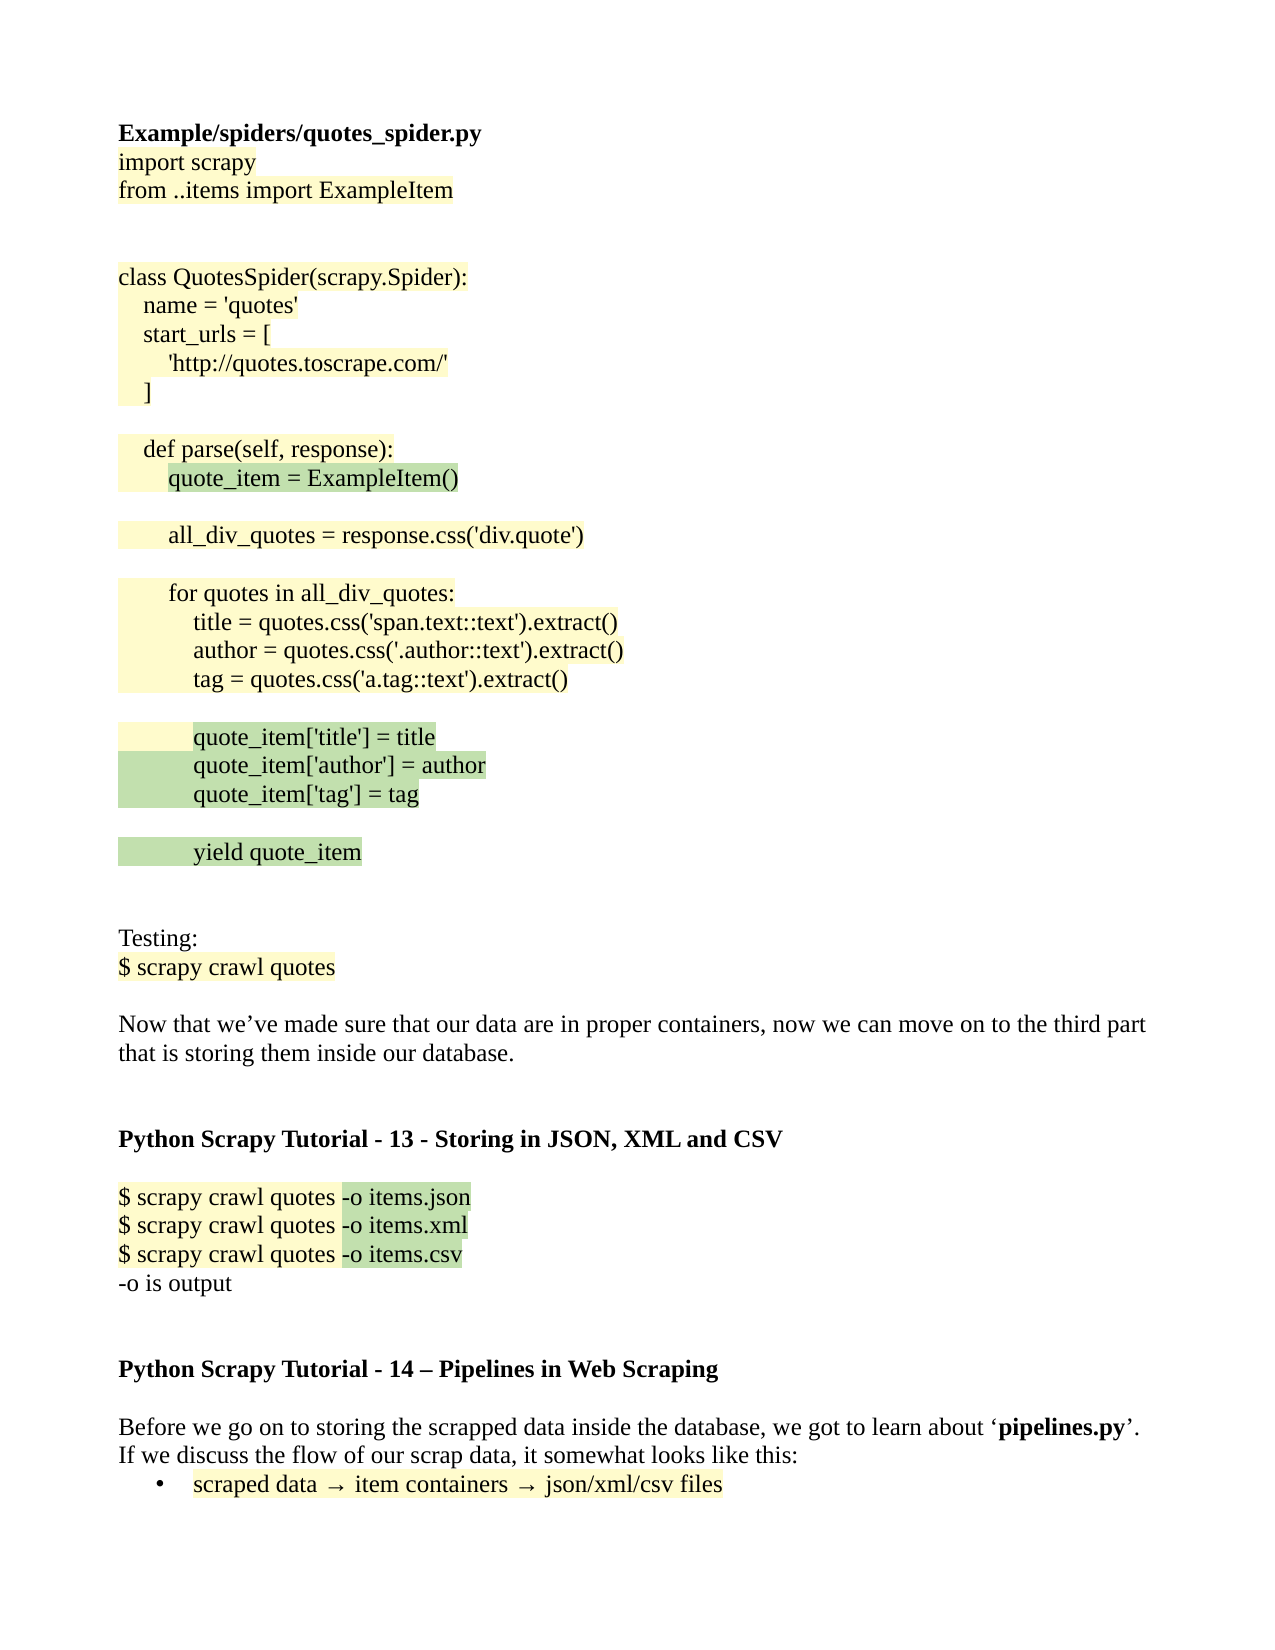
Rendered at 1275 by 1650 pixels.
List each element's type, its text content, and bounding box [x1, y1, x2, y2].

text start_urls = [ [118, 319, 1157, 348]
text quote_item['title'] = title [118, 722, 1157, 751]
text Python Scrapy Tutorial - 13 - Storing in JSON, XML and CSV [118, 1124, 1157, 1153]
text $ scrapy crawl quotes -o items.json [118, 1182, 1157, 1211]
text for quotes in all_div_quotes: [118, 578, 1157, 607]
text $ scrapy crawl quotes -o items.xml [118, 1211, 1157, 1239]
list scraped data → item containers → json/xml/csv files [156, 1469, 1157, 1498]
text Python Scrapy Tutorial - 14 – Pipelines in Web Scraping [118, 1354, 1157, 1383]
text all_div_quotes = response.css('div.quote') [118, 521, 1157, 549]
text quote_item['author'] = author [118, 751, 1157, 779]
text Testing: [118, 923, 1157, 952]
text import scrapy [118, 147, 1157, 176]
text author = quotes.css('.author::text').extract() [118, 636, 1157, 664]
text def parse(self, response): [118, 434, 1157, 463]
text Example/spiders/quotes_spider.py [118, 118, 1157, 147]
text 'http://quotes.toscrape.com/' [118, 348, 1157, 377]
text class QuotesSpider(scrapy.Spider): [118, 262, 1157, 291]
text quote_item = ExampleItem() [118, 463, 1157, 492]
text title = quotes.css('span.text::text').extract() [118, 607, 1157, 636]
text Before we go on to storing the scrapped data inside the database, we got to learn about ‘pipelines.py’. If we discuss the flow of our scrap data, it somewhat looks like this: [118, 1412, 1157, 1469]
text name = 'quotes' [118, 291, 1157, 319]
text $ scrapy crawl quotes -o items.csv [118, 1239, 1157, 1268]
text -o is output [118, 1268, 1157, 1297]
text Now that we’ve made sure that our data are in proper containers, now we can move on to the third part that is storing them inside our database. [118, 1009, 1157, 1067]
text from ..items import ExampleItem [118, 176, 1157, 204]
text quote_item['tag'] = tag [118, 779, 1157, 808]
text ] [118, 377, 1157, 406]
text yield quote_item [118, 837, 1157, 866]
text tag = quotes.css('a.tag::text').extract() [118, 664, 1157, 693]
text $ scrapy crawl quotes [118, 952, 1157, 981]
